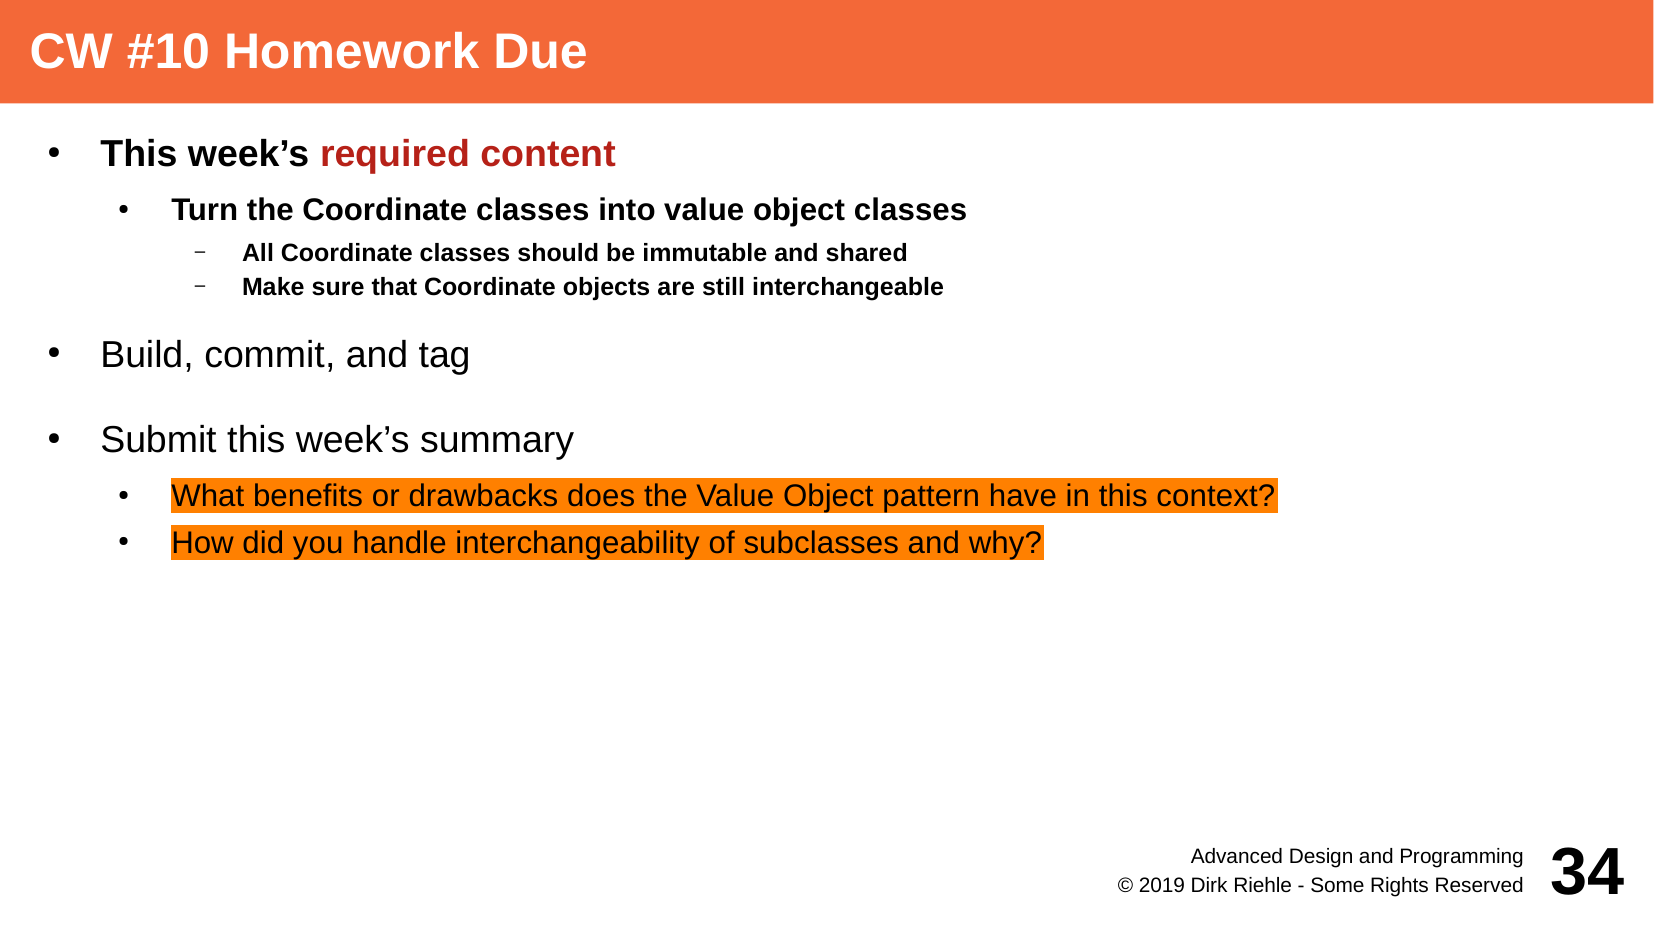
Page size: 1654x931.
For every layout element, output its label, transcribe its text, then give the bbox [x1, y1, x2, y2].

title CW #10 Homework Due [0, 0, 1654, 104]
list This week’s required content Turn the Coordinate classes into value object classes All Coordinate classes should be immutable and shared Make sure that Coordinate objects are still interchangeable Build, commit, and tag Submit this week’s summary What benefits or drawbacks does the Value Object pattern have in this context? How did you handle interchangeability of subclasses and why? [29, 132, 1625, 813]
